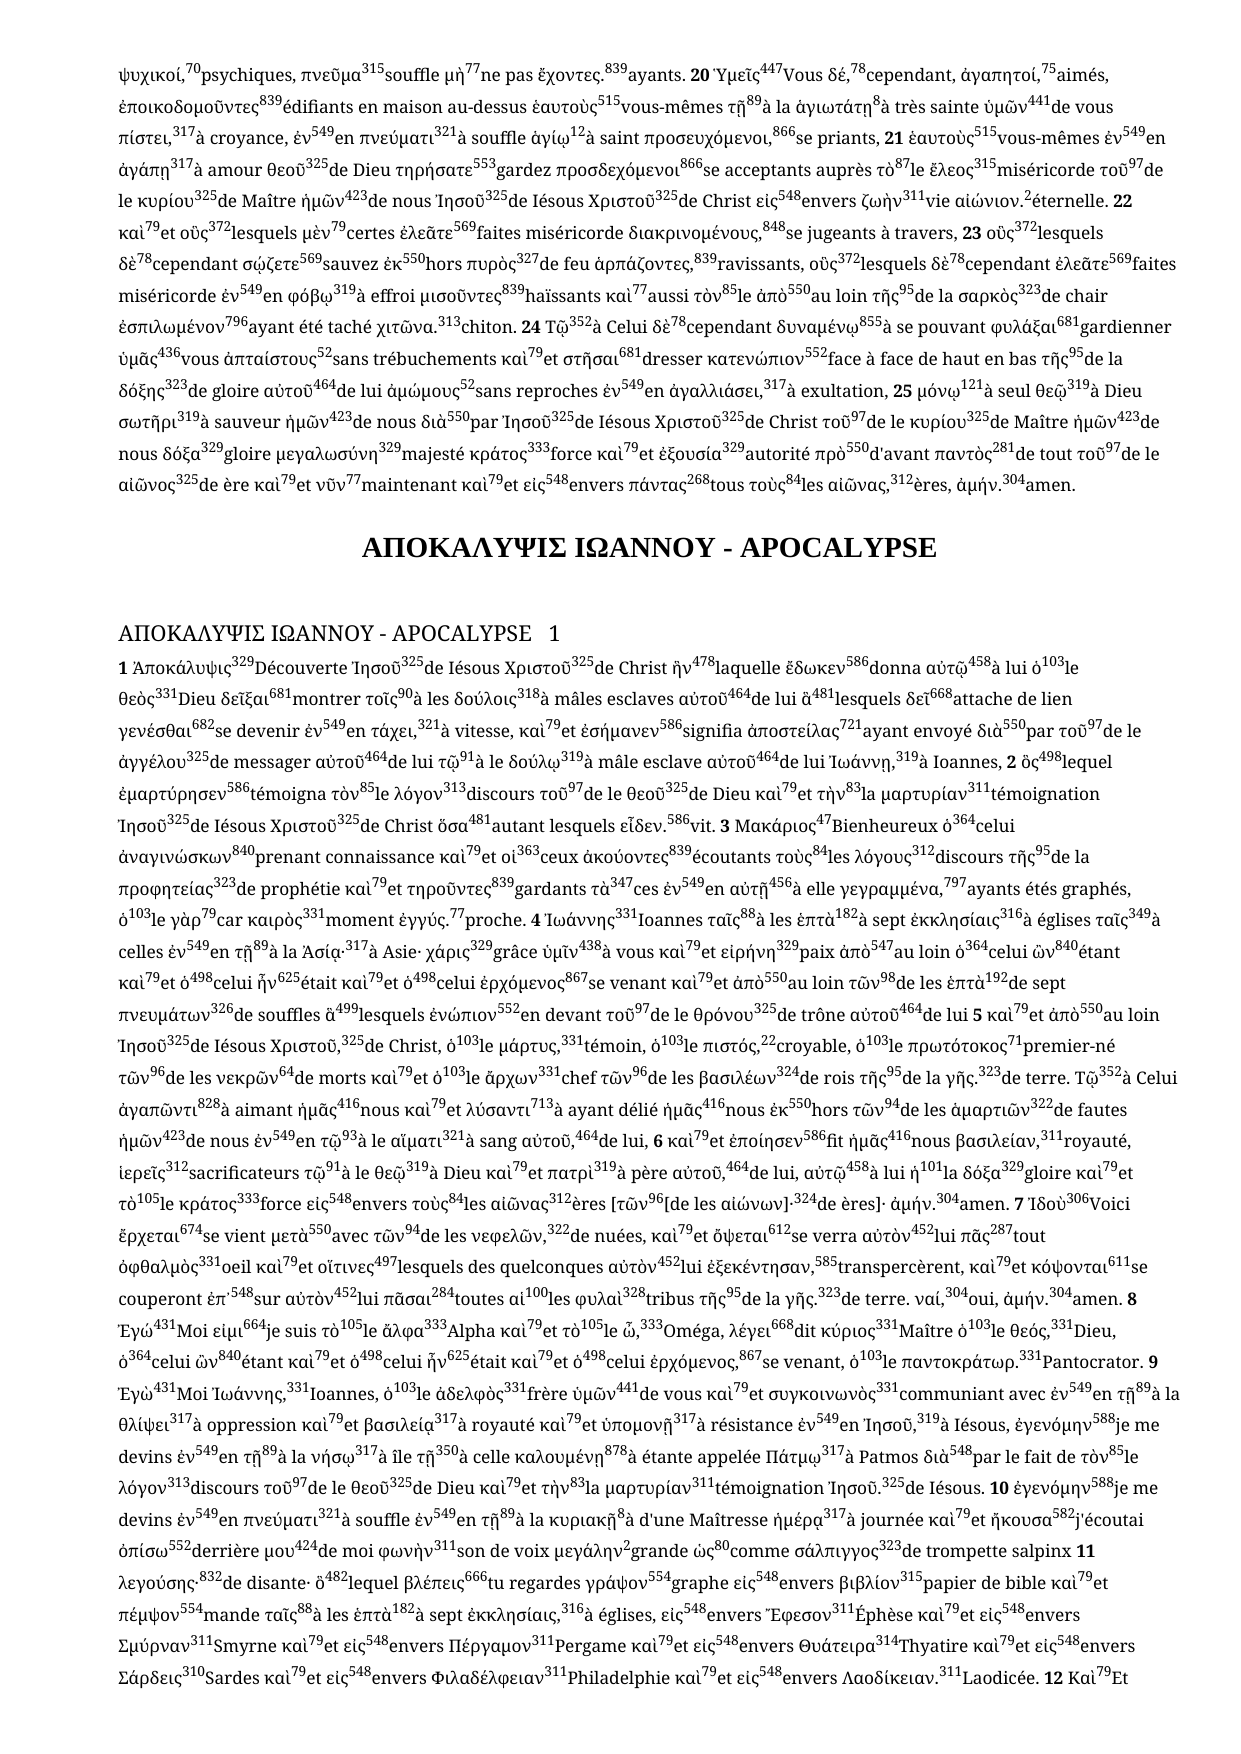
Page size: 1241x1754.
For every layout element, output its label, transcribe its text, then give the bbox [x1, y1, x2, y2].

text 1 Ἰούδας331Iouda Ἰησοῦ325de Iésous Χριστοῦ325de Christ δοῦλος,331mâle esclave, ἀδελφὸς331frère δὲ78cependant Ἰακώβου,325de Iakobos, τοῖς351à ceux ἐν549en θεῷ319à Dieu πατρὶ319à père ἠγαπημένοις800à ayants étés aimés καὶ79et Ἰησοῦ319à Iésous Χριστῷ319à Christ τετηρημένοις800à ayants étés gardés κλητοῖς·58à appelés· 2 ἔλεος333miséricorde ὑμῖν438à vous καὶ79et εἰρήνη329paix καὶ79et ἀγάπη329amour πληθυνθείη.697que soit multiplié. 3 Ἀγαπητοί,75Aimés, πᾶσαν267toute σπουδὴν311hâte ποιούμενος867se faisant γράφειν689grapher ὑμῖν438à vous περὶ550autour τῆς95de la κοινῆς63de commune ἡμῶν423de nous σωτηρίας323de sauvetage ἀνάγκην311nécessité ἔσχον582j'eus γράψαι681grapher ὑμῖν438à vous παρακαλῶν840appelant à côté ἐπαγωνίζεσθαι690se combattre sur τῇ89à la ἅπαξ77une fois παραδοθείσῃ747à ayante étée livrée τοῖς90à les ἁγίοις58à saints πίστει.317à croyance. 4 παρεισέδυσαν585plongèrent envers le côté γάρ79car τινες286des quelconques ἄνθρωποι,330êtres humains, οἱ363ceux πάλαι77vieillement προγεγραμμένοι812ayants étés graphés d'avance εἰς548envers τοῦτο140ce-ci τὸ87le κρίμα,315objet de jugement, ἀσεβεῖς,70impies, τὴν83la τοῦ97de le θεοῦ325de Dieu ἡμῶν423de nous χάριτα311grâce μετατιθέντες839changeants de place εἰς548envers ἀσέλγειαν311luxure καὶ79et τὸν85le μόνον115seul δεσπότην313despote καὶ79et κύριον313Maître ἡμῶν423de nous Ἰησοῦν313Iésous Χριστὸν313Christ ἀρνούμενοι.866se niants. 5 Ὑπομνῆσαι681Remémorer le dessous δὲ78cependant ὑμᾶς436vous βούλομαι,670je m'ai dessein, εἰδότας769ayants sus ὑμᾶς436vous ἅπαξ77une fois πάντα374tous ὅτι80en ce que Ἰησοῦς331Iésous λαὸν313peuple ἐκ550hors γῆς323de terre Αἰγύπτου323de Égypte σώσας721ayant sauvé τὸ87le δεύτερον55deuxième τοὺς345ceux μὴ77ne pas πιστεύσαντας706ayants crus ἀπώλεσεν,586perdit au loin, 6 ἀγγέλους312messagers τε79en outre τοὺς345ceux μὴ79ne pas τηρήσαντας706ayants gardés τὴν83la ἑαυτῶν536de eux-mêmes ἀρχὴν311origine ἀλλ᾽79mais ἀπολιπόντας706ayants laissés au loin τὸ247le ἴδιον117en propre οἰκητήριον315lieu d'habitat εἰς548envers κρίσιν311jugement μεγάλης14de grande ἡμέρας323de journée δεσμοῖς318à liens ἀϊδίοις9à perpétuels ὑπὸ548sous ζόφον313sombre nuée τετήρηκεν,642a gardé, 7 ὡς80comme Σόδομα332Sodomas καὶ79et Γόμορρα328Gomorras καὶ79et αἱ100les περὶ548autour αὐτὰς449elles πόλεις328cités τὸν85le ὅμοιον4semblable τρόπον313manière τούτοις351à ceux-ci ἐκπορνεύσασαι718ayantes pornées à l'excès καὶ79et ἀπελθοῦσαι718ayantes éloignées ὀπίσω552derrière σαρκὸς323de chair ἑτέρας,125de autre-différente, πρόκεινται673se couchent devant δεῖγμα315exemple πυρὸς327de feu αἰωνίου18de éternel δίκην311exécution en justice ὑπέχουσαι.837subissantes. 8 Ὁμοίως77Semblablement μέντοι79néanmoins καὶ77aussi οὗτοι363ceux-ci ἐνυπνιαζόμενοι866se rêvants σάρκα311chair μὲν79certes μιαίνουσιν667souillent κυριότητα311maîtrise δὲ78cependant ἀθετοῦσιν667démettent δόξας310gloires δὲ78cependant βλασφημοῦσιν.667blasphèment. 9 ὁ103le δὲ78cependant Μιχαὴλ331Michael ὁ103le ἀρχάγγελος,331chef messager, ὅτε80lorsque τῷ91à le διαβόλῳ59à diable διακρινόμενος867se jugeant à travers διελέγετο631se dialoguait περὶ550autour τοῦ99de le Μωϋσέως325de Môusês σώματος,327de corps, οὐκ77non ἐτόλμησεν586osa κρίσιν311jugement ἐπενεγκεῖν681porter sur βλασφημίας323de blasphémie ἀλλ᾽79mais εἶπεν·586dit· ἐπιτιμήσαι694que survalorise σοι439à toi κύριος.331Maître. 10 οὗτοι363ceux-ci δὲ78cependant ὅσα481autant lesquels μὲν79certes οὐκ77non οἴδασιν641ont su βλασφημοῦσιν,667blasphèment, ὅσα481autant lesquels δὲ78cependant φυσικῶς77naturellement ὡς80comme τὰ104les ἄλογα23sans discours ζῷα332êtres vivants ἐπίστανται,673se établissent sûrement, ἐν549en τούτοις353à ces-ci φθείρονται.679sont corrompus. 11 οὐαὶ304Ouai αὐτοῖς,457à eux, ὅτι80en ce que τῇ89à la ὁδῷ317à chemin τοῦ97de le Κάϊν325de Kain ἐπορεύθησαν599furent allé καὶ79et τῇ89à la πλάνῃ317à égarement τοῦ97de le Βαλαὰμ325de Balaam μισθοῦ325de salaire ἐξεχύθησαν599furent déversé καὶ79et τῇ89à la ἀντιλογίᾳ317à contradiction τοῦ97de le Κόρε325de Koré ἀπώλοντο.591se perdirent au loin. 12 οὗτοί363ceux-ci εἰσιν667sont οἱ363ceux ἐν549en ταῖς88à les ἀγάπαις316à amours ὑμῶν441de vous σπιλάδες328écueils συνευωχούμενοι866se festoyants ensemble ἀφόβως,77sans effrayement, ἑαυτοὺς527eux-mêmes ποιμαίνοντες,839bergeants, νεφέλαι328nuées ἄνυδροι19sans eaux ὑπὸ550sous ἀνέμων324de vents παραφερόμεναι,888étantes portées à côté, δένδρα332arbres φθινοπωρινὰ23d’automnes ἄκαρπα23sans fruits δὶς77doublement ἀποθανόντα722ayants morts loin ἐκριζωθέντα,761ayants étés déracinés, 13 κύματα332vagues ἄγρια23agrestes θαλάσσης323de mer ἐπαφρίζοντα841écumants sur τὰς82les ἑαυτῶν538de eux-mêmes αἰσχύνας,310hontes, ἀστέρες330étoiles πλανῆται21errants οἷς485à lesquels ὁ103le ζόφος331sombre nuée τοῦ99de le σκότους327de ténèbre εἰς548envers αἰῶνα313ère τετήρηται.654a été gardé. 14 Ἐπροφήτευσεν586Prophétisa δὲ78cependant καὶ77aussi τούτοις351à ceux-ci ἕβδομος71septième ἀπὸ550au loin Ἀδὰμ325de Adam Ἑνὼχ331Énoch λέγων·840disant· ἰδοὺ306voici ἦλθεν586vint κύριος331Maître ἐν549en ἁγίαις7à saintes μυριάσιν316à myriades αὐτοῦ464de lui 15 ποιῆσαι681faire κρίσιν311jugement κατὰ550contre πάντων383de tous καὶ79et ἐλέγξαι681réfuter πᾶσαν267toute ψυχὴν311âme περὶ550autour πάντων282de tous τῶν258de les ἔργων326de travaux ἀσεβείας323de impiété αὐτῶν463de eux ὧν493de lesquels ἠσέβησαν585furent impie καὶ79et περὶ550autour πάντων282de tous τῶν98de les σκληρῶν66de durs ὧν493de lesquels ἐλάλησαν585bavardèrent κατ᾽550contre αὐτοῦ464de lui ἁμαρτωλοὶ70fauteurs ἀσεβεῖς.21impies. 16 οὗτοί363ceux-ci εἰσιν667sont γογγυσταὶ330murmureurs μεμψίμοιροι21geignards κατὰ548selon τὰς82les ἐπιθυμίας310désirs en fureurs αὐτῶν463de eux πορευόμενοι,866se allants, καὶ79et τὸ105le στόμα333bouche αὐτῶν463de eux λαλεῖ668bavarde ὑπέρογκα,54au-dessus de masses, θαυμάζοντες839étonnants πρόσωπα314faces ὠφελείας323de profit χάριν.552en grâce de. 17 Ὑμεῖς447Vous δέ,78cependant, ἀγαπητοί,75aimés, μνήσθητε562soyez mémorisés τῶν98de les ῥημάτων326de oraux τῶν359de ces προειρημένων808de ayants étés prédits ὑπὸ550sous τῶν96de les ἀποστόλων324de envoyés τοῦ97de le κυρίου325de Maître ἡμῶν423de nous Ἰησοῦ325de Iésous Χριστοῦ325de Christ 18 ὅτι80en ce que ἔλεγον624disaient ὑμῖν438à vous ἐπ᾽550sur ἐσχάτου210de dernier χρόνου325de temps ἔσονται611se seront ἐμπαῖκται330railleurs κατὰ548selon τὰς82les ἑαυτῶν536de eux-mêmes ἐπιθυμίας310désirs en fureurs πορευόμενοι866se allants τῶν94de les ἀσεβειῶν.322de impiétés. 19 Οὗτοί363Ceux-ci εἰσιν667sont οἱ363ceux ἀποδιορίζοντες,839nommants loin, ψυχικοί,70psychiques, πνεῦμα315souffle μὴ77ne pas ἔχοντες.839ayants. 20 Ὑμεῖς447Vous δέ,78cependant, ἀγαπητοί,75aimés, ἐποικοδομοῦντες839édifiants en maison au-dessus ἑαυτοὺς515vous-mêmes τῇ89à la ἁγιωτάτῃ8à très sainte ὑμῶν441de vous πίστει,317à croyance, ἐν549en πνεύματι321à souffle ἁγίῳ12à saint προσευχόμενοι,866se priants, 21 ἑαυτοὺς515vous-mêmes ἐν549en ἀγάπῃ317à amour θεοῦ325de Dieu τηρήσατε553gardez προσδεχόμενοι866se acceptants auprès τὸ87le ἔλεος315miséricorde τοῦ97de le κυρίου325de Maître ἡμῶν423de nous Ἰησοῦ325de Iésous Χριστοῦ325de Christ εἰς548envers ζωὴν311vie αἰώνιον.2éternelle. 22 καὶ79et οὓς372lesquels μὲν79certes ἐλεᾶτε569faites miséricorde διακρινομένους,848se jugeants à travers, 23 οὓς372lesquels δὲ78cependant σῴζετε569sauvez ἐκ550hors πυρὸς327de feu ἁρπάζοντες,839ravissants, οὓς372lesquels δὲ78cependant ἐλεᾶτε569faites miséricorde ἐν549en φόβῳ319à effroi μισοῦντες839haïssants καὶ77aussi τὸν85le ἀπὸ550au loin τῆς95de la σαρκὸς323de chair ἐσπιλωμένον796ayant été taché χιτῶνα.313chiton. 24 Τῷ352à Celui δὲ78cependant δυναμένῳ855à se pouvant φυλάξαι681gardienner ὑμᾶς436vous ἀπταίστους52sans trébuchements καὶ79et στῆσαι681dresser κατενώπιον552face à face de haut en bas τῆς95de la δόξης323de gloire αὐτοῦ464de lui ἀμώμους52sans reproches ἐν549en ἀγαλλιάσει,317à exultation, 25 μόνῳ121à seul θεῷ319à Dieu σωτῆρι319à sauveur ἡμῶν423de nous διὰ550par Ἰησοῦ325de Iésous Χριστοῦ325de Christ τοῦ97de le κυρίου325de Maître ἡμῶν423de nous δόξα329gloire μεγαλωσύνη329majesté κράτος333force καὶ79et ἐξουσία329autorité πρὸ550d'avant παντὸς281de tout τοῦ97de le αἰῶνος325de ère καὶ79et νῦν77maintenant καὶ79et εἰς548envers πάντας268tous τοὺς84les αἰῶνας,312ères, ἀμήν.304amen. [118, 59, 1181, 497]
subtitle ΑΠΟΚΑΛΥΨΙΣ ΙΩΑΝΝΟΥ - APOCALYPSE [118, 530, 1181, 564]
text ΑΠΟΚΑΛΥΨΙΣ ΙΩΑΝΝΟΥ - APOCALYPSE 1 [118, 618, 1181, 647]
text 1 Ἀποκάλυψις329Découverte Ἰησοῦ325de Iésous Χριστοῦ325de Christ ἣν478laquelle ἔδωκεν586donna αὐτῷ458à lui ὁ103le θεὸς331Dieu δεῖξαι681montrer τοῖς90à les δούλοις318à mâles esclaves αὐτοῦ464de lui ἃ481lesquels δεῖ668attache de lien γενέσθαι682se devenir ἐν549en τάχει,321à vitesse, καὶ79et ἐσήμανεν586signifia ἀποστείλας721ayant envoyé διὰ550par τοῦ97de le ἀγγέλου325de messager αὐτοῦ464de lui τῷ91à le δούλῳ319à mâle esclave αὐτοῦ464de lui Ἰωάννῃ,319à Ioannes, 2 ὃς498lequel ἐμαρτύρησεν586témoigna τὸν85le λόγον313discours τοῦ97de le θεοῦ325de Dieu καὶ79et τὴν83la μαρτυρίαν311témoignation Ἰησοῦ325de Iésous Χριστοῦ325de Christ ὅσα481autant lesquels εἶδεν.586vit. 3 Μακάριος47Bienheureux ὁ364celui ἀναγινώσκων840prenant connaissance καὶ79et οἱ363ceux ἀκούοντες839écoutants τοὺς84les λόγους312discours τῆς95de la προφητείας323de prophétie καὶ79et τηροῦντες839gardants τὰ347ces ἐν549en αὐτῇ456à elle γεγραμμένα,797ayants étés graphés, ὁ103le γὰρ79car καιρὸς331moment ἐγγύς.77proche. 4 Ἰωάννης331Ioannes ταῖς88à les ἑπτὰ182à sept ἐκκλησίαις316à églises ταῖς349à celles ἐν549en τῇ89à la Ἀσίᾳ·317à Asie· χάρις329grâce ὑμῖν438à vous καὶ79et εἰρήνη329paix ἀπὸ547au loin ὁ364celui ὢν840étant καὶ79et ὁ498celui ἦν625était καὶ79et ὁ498celui ἐρχόμενος867se venant καὶ79et ἀπὸ550au loin τῶν98de les ἑπτὰ192de sept πνευμάτων326de souffles ἃ499lesquels ἐνώπιον552en devant τοῦ97de le θρόνου325de trône αὐτοῦ464de lui 5 καὶ79et ἀπὸ550au loin Ἰησοῦ325de Iésous Χριστοῦ,325de Christ, ὁ103le μάρτυς,331témoin, ὁ103le πιστός,22croyable, ὁ103le πρωτότοκος71premier-né τῶν96de les νεκρῶν64de morts καὶ79et ὁ103le ἄρχων331chef τῶν96de les βασιλέων324de rois τῆς95de la γῆς.323de terre. Τῷ352à Celui ἀγαπῶντι828à aimant ἡμᾶς416nous καὶ79et λύσαντι713à ayant délié ἡμᾶς416nous ἐκ550hors τῶν94de les ἁμαρτιῶν322de fautes ἡμῶν423de nous ἐν549en τῷ93à le αἵματι321à sang αὐτοῦ,464de lui, 6 καὶ79et ἐποίησεν586fit ἡμᾶς416nous βασιλείαν,311royauté, ἱερεῖς312sacrificateurs τῷ91à le θεῷ319à Dieu καὶ79et πατρὶ319à père αὐτοῦ,464de lui, αὐτῷ458à lui ἡ101la δόξα329gloire καὶ79et τὸ105le κράτος333force εἰς548envers τοὺς84les αἰῶνας312ères [τῶν96[de les αἰώνων]·324de ères]· ἀμήν.304amen. 7 Ἰδοὺ306Voici ἔρχεται674se vient μετὰ550avec τῶν94de les νεφελῶν,322de nuées, καὶ79et ὄψεται612se verra αὐτὸν452lui πᾶς287tout ὀφθαλμὸς331oeil καὶ79et οἵτινες497lesquels des quelconques αὐτὸν452lui ἐξεκέντησαν,585transpercèrent, καὶ79et κόψονται611se couperont ἐπ᾽548sur αὐτὸν452lui πᾶσαι284toutes αἱ100les φυλαὶ328tribus τῆς95de la γῆς.323de terre. ναί,304oui, ἀμήν.304amen. 8 Ἐγώ431Moi εἰμι664je suis τὸ105le ἄλφα333Alpha καὶ79et τὸ105le ὦ,333Oméga, λέγει668dit κύριος331Maître ὁ103le θεός,331Dieu, ὁ364celui ὢν840étant καὶ79et ὁ498celui ἦν625était καὶ79et ὁ498celui ἐρχόμενος,867se venant, ὁ103le παντοκράτωρ.331Pantocrator. 9 Ἐγὼ431Moi Ἰωάννης,331Ioannes, ὁ103le ἀδελφὸς331frère ὑμῶν441de vous καὶ79et συγκοινωνὸς331communiant avec ἐν549en τῇ89à la θλίψει317à oppression καὶ79et βασιλείᾳ317à royauté καὶ79et ὑπομονῇ317à résistance ἐν549en Ἰησοῦ,319à Iésous, ἐγενόμην588je me devins ἐν549en τῇ89à la νήσῳ317à île τῇ350à celle καλουμένῃ878à étante appelée Πάτμῳ317à Patmos διὰ548par le fait de τὸν85le λόγον313discours τοῦ97de le θεοῦ325de Dieu καὶ79et τὴν83la μαρτυρίαν311témoignation Ἰησοῦ.325de Iésous. 10 ἐγενόμην588je me devins ἐν549en πνεύματι321à souffle ἐν549en τῇ89à la κυριακῇ8à d'une Maîtresse ἡμέρᾳ317à journée καὶ79et ἤκουσα582j'écoutai ὀπίσω552derrière μου424de moi φωνὴν311son de voix μεγάλην2grande ὡς80comme σάλπιγγος323de trompette salpinx 11 λεγούσης·832de disante· ὃ482lequel βλέπεις666tu regardes γράψον554graphe εἰς548envers βιβλίον315papier de bible καὶ79et πέμψον554mande ταῖς88à les ἑπτὰ182à sept ἐκκλησίαις,316à églises, εἰς548envers Ἔφεσον311Éphèse καὶ79et εἰς548envers Σμύρναν311Smyrne καὶ79et εἰς548envers Πέργαμον311Pergame καὶ79et εἰς548envers Θυάτειρα314Thyatire καὶ79et εἰς548envers Σάρδεις310Sardes καὶ79et εἰς548envers Φιλαδέλφειαν311Philadelphie καὶ79et εἰς548envers Λαοδίκειαν.311Laodicée. 12 Καὶ79Et ἐπέστρεψα582je tournai sur βλέπειν689regarder τὴν83la φωνὴν311son de voix ἥτις496laquelle une quelconque ἐλάλει625bavardait μετ᾽550avec ἐμοῦ,424de moi, καὶ79et ἐπιστρέψας721ayant tourné sur εἶδον582je vis ἑπτὰ176sept λυχνίας310chandeliers χρυσᾶς1d'ors 13 καὶ79et ἐν549en μέσῳ61à au milieu τῶν94de les λυχνιῶν322de chandeliers ὅμοιον4semblable υἱὸν313fils ἀνθρώπου325de être humain ἐνδεδυμένον788se ayant envêtu ποδήρη53jusqu’aux pieds καὶ79et περιεζωσμένον796ayant été ceint autour πρὸς549vers τοῖς90à les μαστοῖς318à seins ζώνην311ceinture χρυσᾶν.2d'or. 14 ἡ101la δὲ78cependant κεφαλὴ329tête αὐτοῦ464de lui καὶ79et αἱ260les τρίχες328cheveux λευκαὶ44blanches ὡς80comme ἔριον333laine λευκὸν24blanc ὡς80comme χιὼν329neige καὶ79et οἱ102les ὀφθαλμοὶ330yeux αὐτοῦ464de lui ὡς80comme φλὸξ329flamme πυρὸς327de feu 15 καὶ79et οἱ102les πόδες330pieds αὐτοῦ464de lui ὅμοιοι46semblables χαλκολιβάνῳ321à cuivre d'encens ὡς80comme ἐν549en καμίνῳ317à fournaise πεπυρωμένης805de ayante étée brûlée au feu καὶ79et ἡ101la φωνὴ329son de voix αὐτοῦ464de lui ὡς80comme φωνὴ329son de voix ὑδάτων326de eaux πολλῶν,282de nombreux, 16 καὶ79et ἔχων840ayant ἐν549en τῇ89à la δεξιᾷ8à droite χειρὶ317à main αὐτοῦ464de lui ἀστέρας312étoiles ἑπτὰ178sept καὶ79et ἐκ550hors τοῦ99de le στόματος327de bouche αὐτοῦ464de lui ῥομφαία329rhomphaia δίστομος20double tranchante ὀξεῖα20acérée ἐκπορευομένη865se allante au dehors καὶ79et ἡ101la ὄψις329vue αὐτοῦ464de lui ὡς80comme ὁ103le ἥλιος331soleil φαίνει668apparaît en lumière ἐν549en τῇ89à la δυνάμει317à puissance αὐτοῦ.464de lui. 17 Καὶ79Et ὅτε80lorsque εἶδον582je vis αὐτόν,452lui, ἔπεσα582je tombai πρὸς548vers τοὺς84les πόδας312pieds αὐτοῦ464de lui ὡς80comme νεκρός,71mort, καὶ79et ἔθηκεν586posa τὴν83la δεξιὰν51droite αὐτοῦ464de lui ἐπ᾽548sur ἐμὲ417moi λέγων·840disant· μὴ77ne pas φοβοῦ·574te effraie· ἐγώ431moi εἰμι664je suis ὁ103le πρῶτος71premier καὶ79et ὁ103le ἔσχατος71dernier 18 καὶ79et ὁ364celui ζῶν,840vivant, καὶ79et ἐγενόμην588je me devins νεκρὸς47mort καὶ79et ἰδοὺ306voici ζῶν840vivant εἰμι664je suis εἰς548envers τοὺς84les αἰῶνας312ères τῶν96de les αἰώνων324de ères καὶ79et ἔχω664j'ai τὰς82les κλεῖς310clefs τοῦ97de le θανάτου325de trépas καὶ79et τοῦ97de le ᾅδου.325de séjour des morts. 19 γράψον554graphe οὖν79donc ἃ481lesquels εἶδες584tu vis καὶ79et ἃ499lesquels εἰσὶν667sont καὶ79et ἃ499lesquels μέλλει668immine γενέσθαι682se devenir μετὰ548après ταῦτα.347ces-ci. 20 τὸ105le μυστήριον333mystère τῶν96de les ἑπτὰ190de sept ἀστέρων324de étoiles οὓς479lesquels εἶδες584tu vis ἐπὶ550sur τῆς95de la δεξιᾶς63de droite μου424de moi καὶ79et τὰς82les ἑπτὰ176sept λυχνίας310chandeliers τὰς82les χρυσᾶς·1d'ors· οἱ102les ἑπτὰ196sept ἀστέρες330étoiles ἄγγελοι330messagers τῶν94de les ἑπτὰ188de sept ἐκκλησιῶν322de églises εἰσιν667sont καὶ79et αἱ100les λυχνίαι328chandeliers αἱ100les ἑπτὰ194sept ἑπτὰ194sept ἐκκλησίαι328églises εἰσίν.667sont. [118, 652, 1181, 1689]
